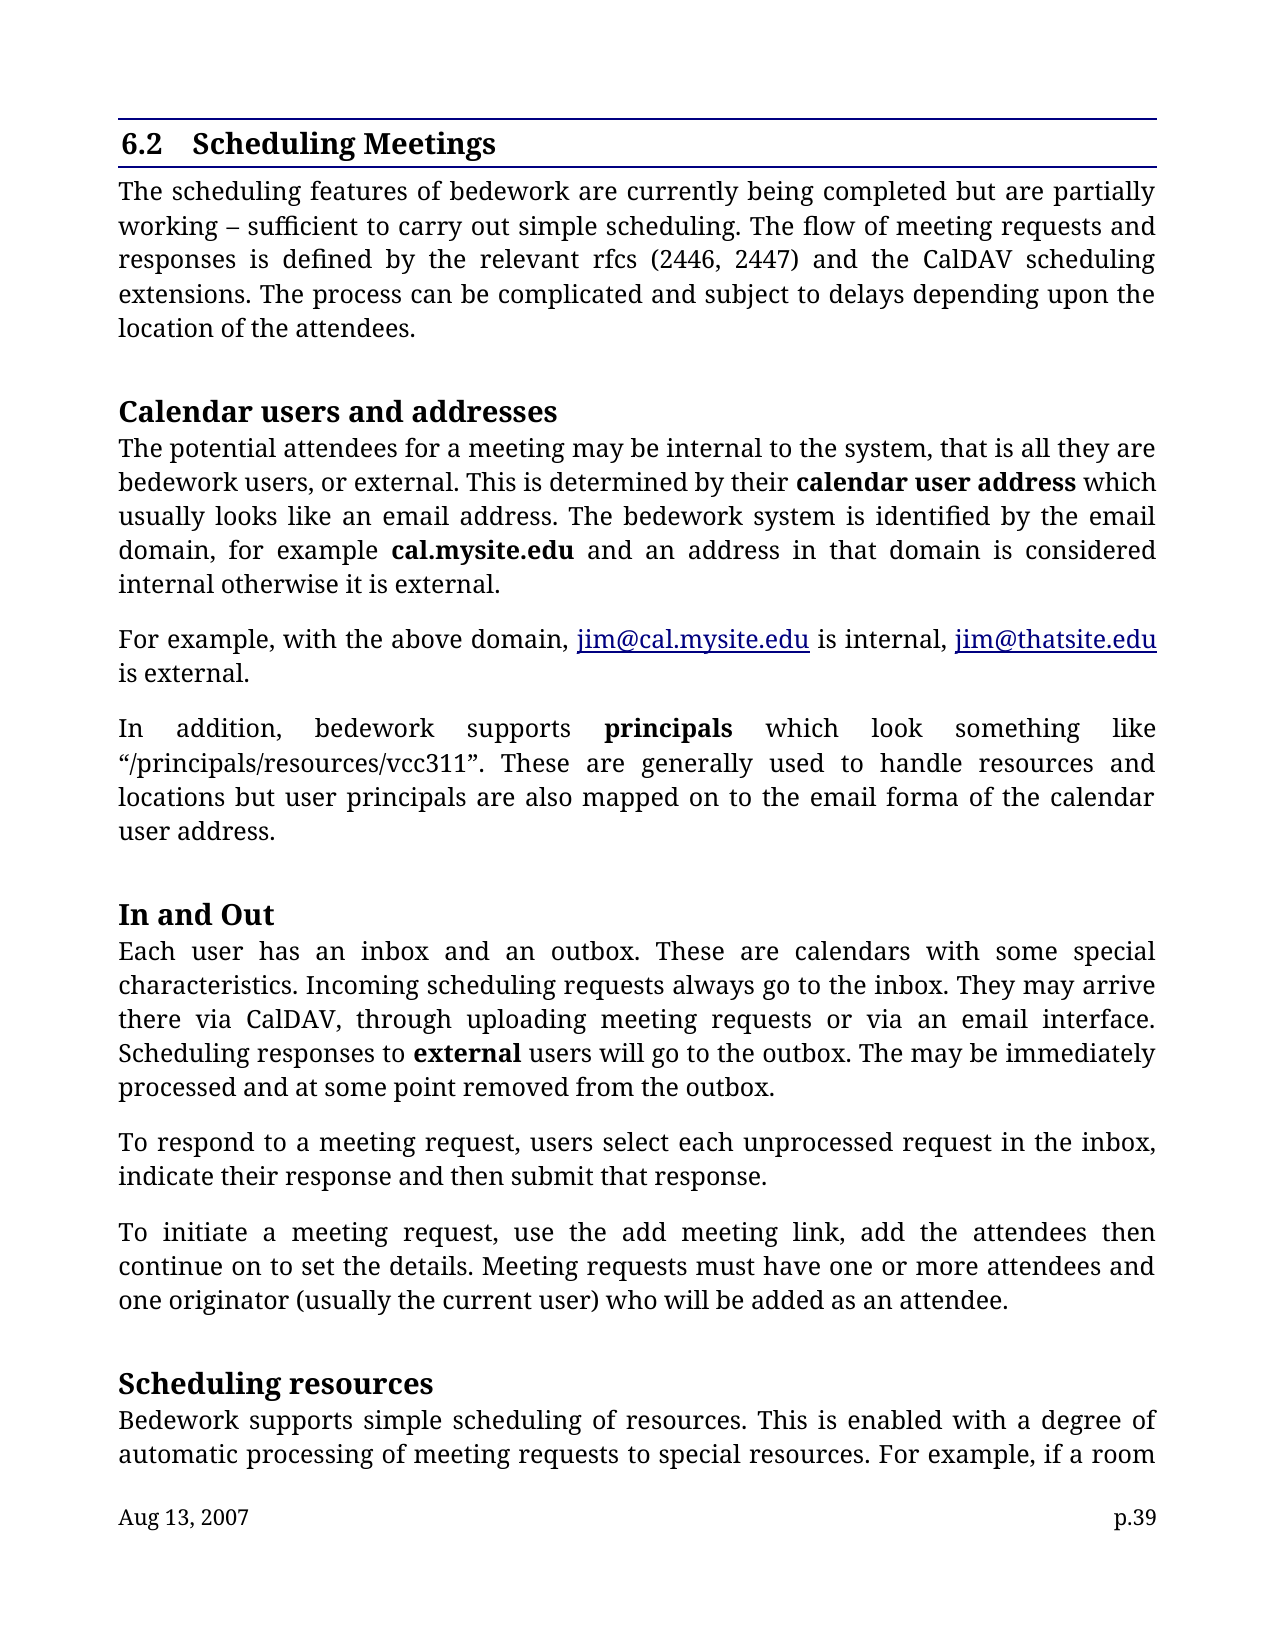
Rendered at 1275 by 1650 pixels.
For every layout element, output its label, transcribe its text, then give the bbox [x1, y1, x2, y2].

text To initiate a meeting request, use the add meeting link, add the attendees then continue on to set the details. Meeting requests must have one or more attendees and one originator (usually the current user) who will be added as an attendee. [118, 1214, 1157, 1316]
text The potential attendees for a meeting may be internal to the system, that is all they are bedework users, or external. This is determined by their calendar user address which usually looks like an email address. The bedework system is identified by the email domain, for example cal.mysite.edu and an address in that domain is considered internal otherwise it is external. [118, 431, 1157, 601]
text To respond to a meeting request, users select each unprocessed request in the inbox, indicate their response and then submit that response. [118, 1125, 1157, 1193]
text Each user has an inbox and an outbox. These are calendars with some special characteristics. Incoming scheduling requests always go to the inbox. They may arrive there via CalDAV, through uploading meeting requests or via an email interface. Scheduling responses to external users will go to the outbox. The may be immediately processed and at some point removed from the outbox. [118, 934, 1157, 1104]
subtitle Scheduling Meetings [118, 120, 1157, 166]
text For example, with the above domain, jim@cal.mysite.edu is internal, jim@thatsite.edu is external. [118, 622, 1157, 690]
text The scheduling features of bedework are currently being completed but are partially working – sufficient to carry out simple scheduling. The flow of meeting requests and responses is defined by the relevant rfcs (2446, 2447) and the CalDAV scheduling extensions. The process can be complicated and subject to delays depending upon the location of the attendees. [118, 174, 1157, 344]
subtitle Calendar users and addresses [118, 391, 1157, 431]
text Bedework supports simple scheduling of resources. This is enabled with a degree of automatic processing of meeting requests to special resources. For example, if a room [118, 1403, 1157, 1471]
subtitle In and Out [118, 894, 1157, 934]
text In addition, bedework supports principals which look something like “/principals/resources/vcc311”. These are generally used to handle resources and locations but user principals are also mapped on to the email forma of the calendar user address. [118, 711, 1157, 847]
subtitle Scheduling resources [118, 1363, 1157, 1403]
